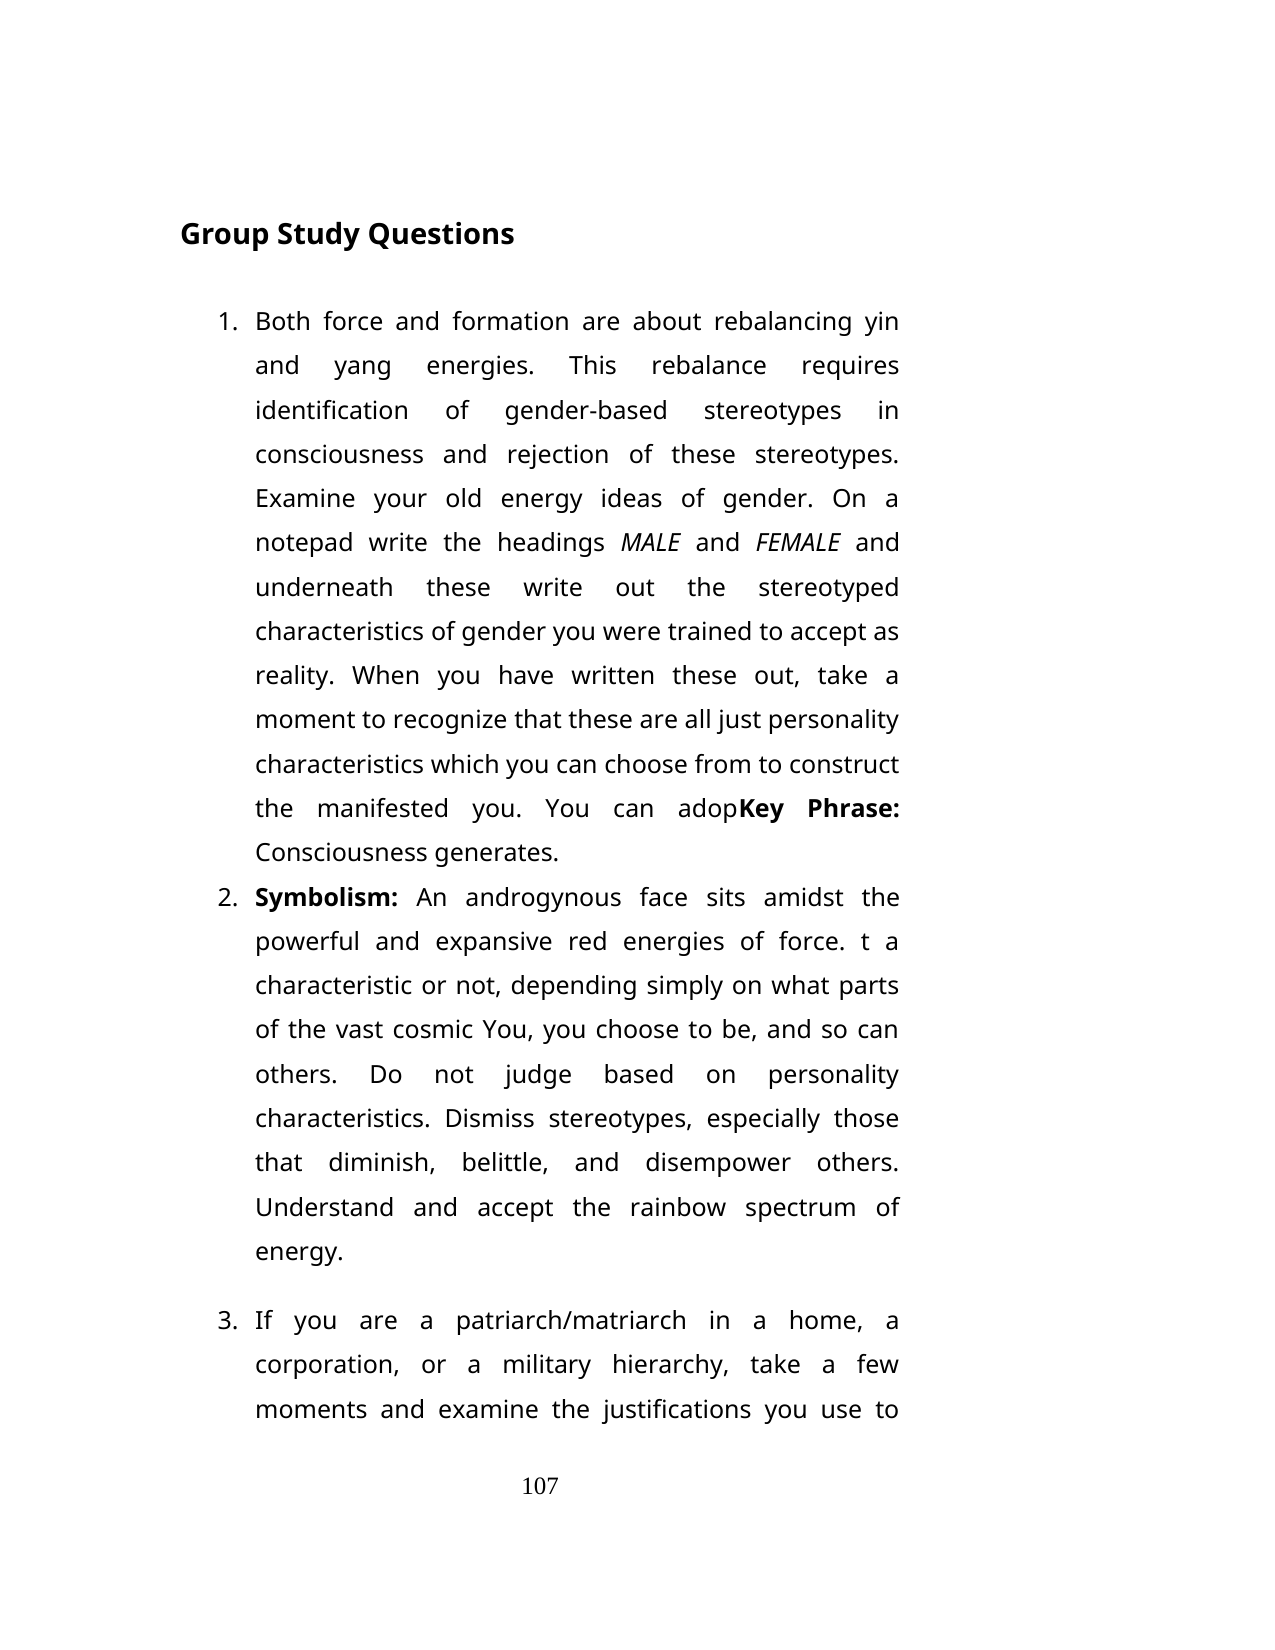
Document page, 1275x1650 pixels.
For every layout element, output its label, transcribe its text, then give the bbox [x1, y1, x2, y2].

list Both force and formation are about rebalancing yin and yang energies. This rebalance requires identification of gender-based stereotypes in consciousness and rejection of these stereotypes. Examine your old energy ideas of gender. On a notepad write the headings MALE and FEMALE and underneath these write out the stereotyped characteristics of gender you were trained to accept as reality. When you have written these out, take a moment to recognize that these are all just personality characteristics which you can choose from to construct the manifested you. You can adopKey Phrase: Consciousness generates. [217, 304, 900, 869]
subtitle Group Study Questions [180, 213, 900, 253]
list Symbolism: An androgynous face sits amidst the powerful and expansive red energies of force. t a characteristic or not, depending simply on what parts of the vast cosmic You, you choose to be, and so can others. Do not judge based on personality characteristics. Dismiss stereotypes, especially those that diminish, belittle, and disempower others. Understand and accept the rainbow spectrum of energy. [217, 879, 900, 1267]
list If you are a patriarch/matriarch in a home, a corporation, or a military hierarchy, take a few moments and examine the justifications you use to [217, 1303, 900, 1425]
